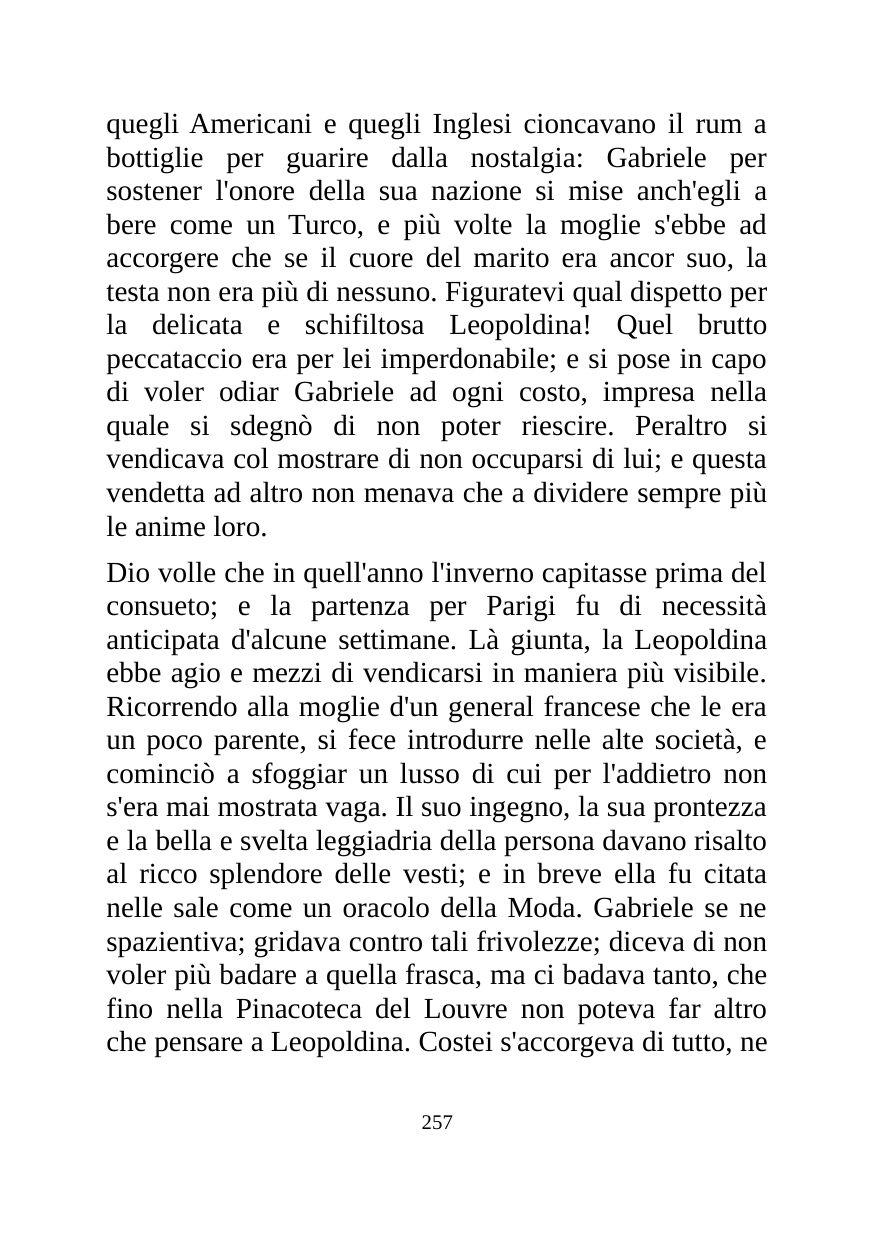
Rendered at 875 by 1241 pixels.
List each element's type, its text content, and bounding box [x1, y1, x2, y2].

text quegli Americani e quegli Inglesi cioncavano il rum a bottiglie per guarire dalla nostalgia: Gabriele per sostener l'onore della sua nazione si mise anch'egli a bere come un Turco, e più volte la moglie s'ebbe ad accorgere che se il cuore del marito era ancor suo, la testa non era più di nessuno. Figuratevi qual dispetto per la delicata e schifiltosa Leopoldina! Quel brutto peccataccio era per lei imperdonabile; e si pose in capo di voler odiar Gabriele ad ogni costo, impresa nella quale si sdegnò di non poter riescire. Peraltro si vendicava col mostrare di non occuparsi di lui; e questa vendetta ad altro non menava che a dividere sempre più le anime loro. [106, 106, 768, 542]
text Dio volle che in quell'anno l'inverno capitasse prima del consueto; e la partenza per Parigi fu di necessità anticipata d'alcune settimane. Là giunta, la Leopoldina ebbe agio e mezzi di vendicarsi in maniera più visibile. Ricorrendo alla moglie d'un general francese che le era un poco parente, si fece introdurre nelle alte società, e cominciò a sfoggiar un lusso di cui per l'addietro non s'era mai mostrata vaga. Il suo ingegno, la sua prontezza e la bella e svelta leggiadria della persona davano risalto al ricco splendore delle vesti; e in breve ella fu citata nelle sale come un oracolo della Moda. Gabriele se ne spazientiva; gridava contro tali frivolezze; diceva di non voler più badare a quella frasca, ma ci badava tanto, che fino nella Pinacoteca del Louvre non poteva far altro che pensare a Leopoldina. Costei s'accorgeva di tutto, ne [106, 555, 768, 1058]
